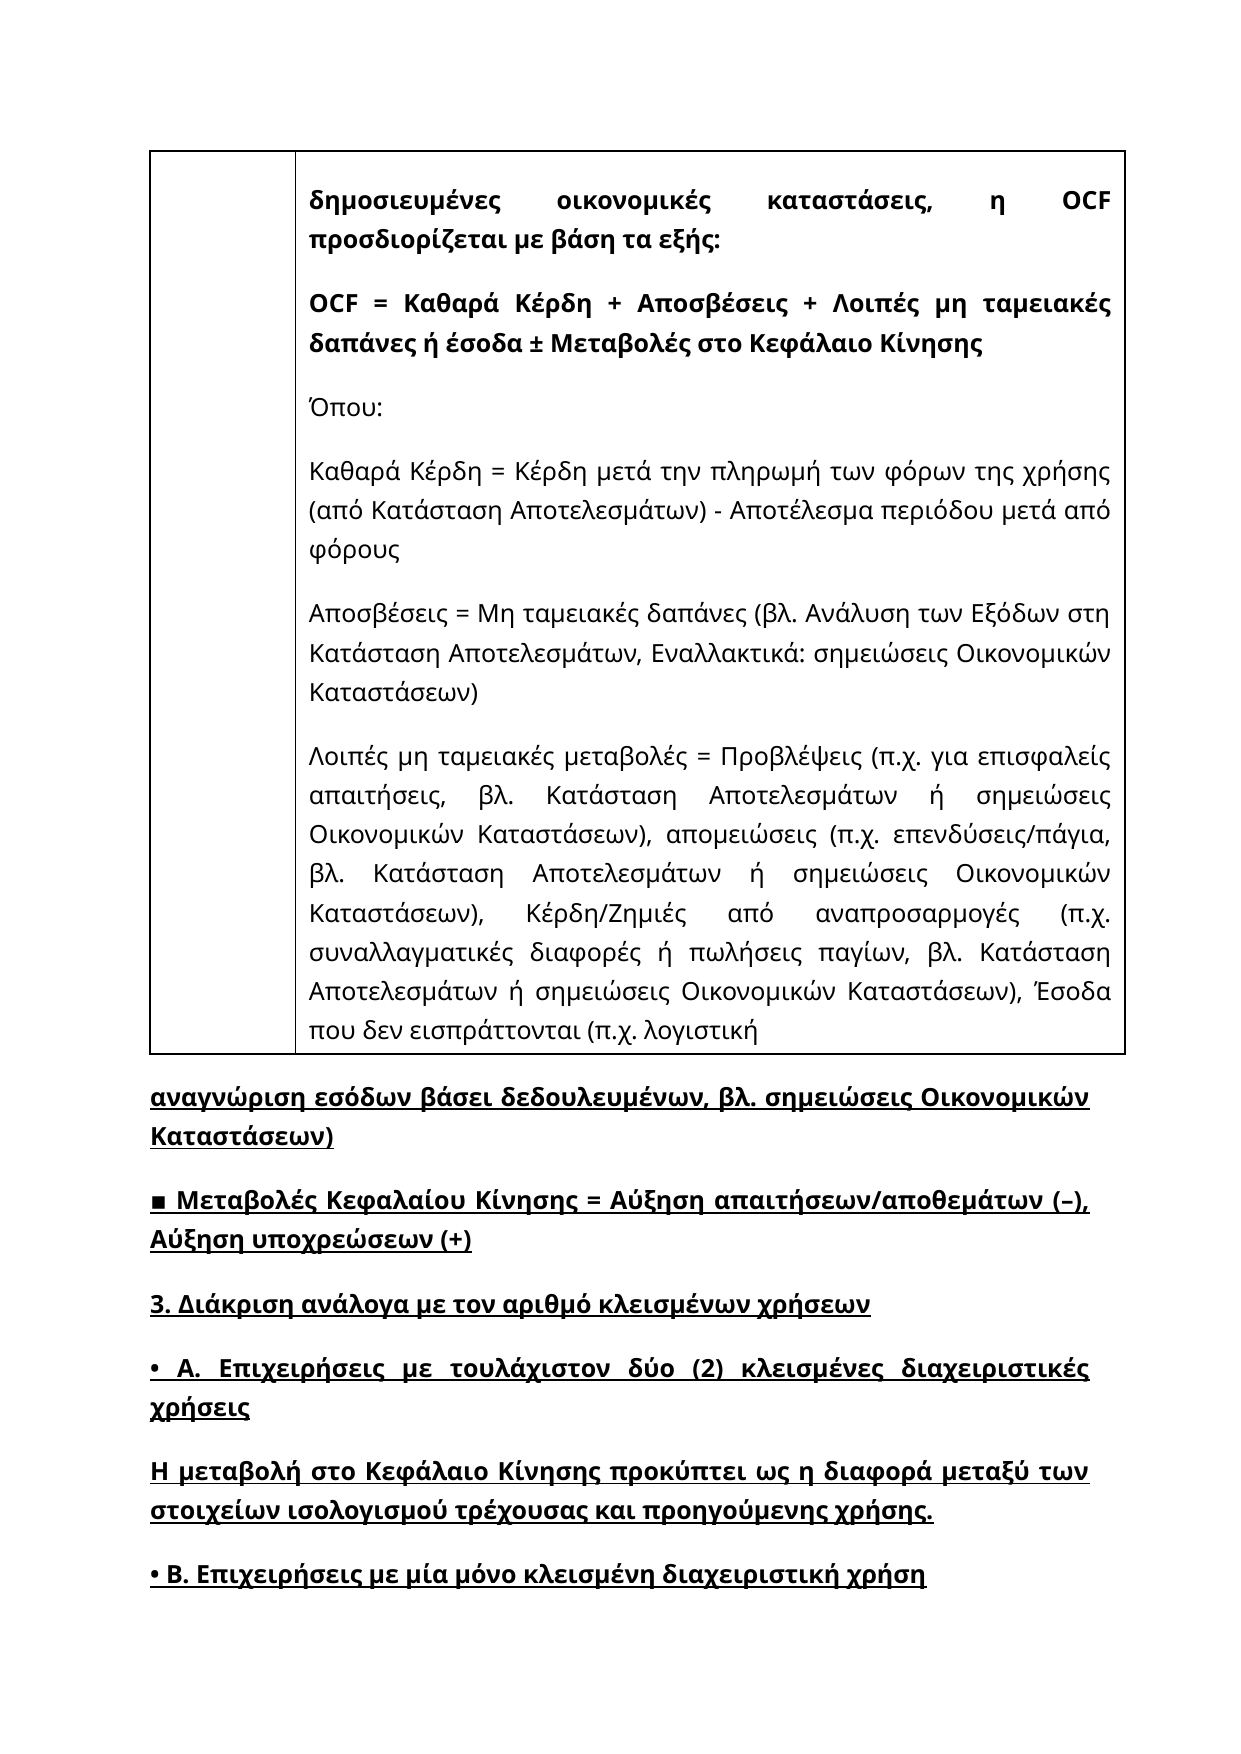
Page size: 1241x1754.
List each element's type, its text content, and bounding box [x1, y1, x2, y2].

text στοιχείων ισολογισμού τρέχουσας και προηγούμενης χρήσης. [150, 1484, 1090, 1527]
text ▪ Μεταβολές Κεφαλαίου Κίνησης = Αύξηση απαιτήσεων/αποθεμάτων (–), [150, 1183, 1090, 1212]
text χρήσεις [150, 1381, 1090, 1424]
text αναγνώριση εσόδων βάσει δεδουλευμένων, βλ. σημειώσεις Οικονομικών [150, 1080, 1090, 1108]
text • Β. Επιχειρήσεις με μία μόνο κλεισμένη διαχειριστική χρήση [150, 1557, 1090, 1591]
text Η μεταβολή στο Κεφάλαιο Κίνησης προκύπτει ως η διαφορά μεταξύ των [150, 1454, 1090, 1483]
text Καταστάσεων) [150, 1110, 1090, 1153]
table_cell δημοσιευμένες οικονομικές καταστάσεις, η OCF προσδιορίζεται με βάση τα εξής: OCF = Καθαρά Κέρδη + Αποσβέσεις + Λοιπές μη ταμειακές δαπάνες ή έσοδα ± Μεταβολές στο Κεφάλαιο Κίνησης Όπου: Καθαρά Κέρδη = Κέρδη μετά την πληρωμή των φόρων της χρήσης (από Κατάσταση Αποτελεσμάτων) - Αποτέλεσμα περιόδου μετά από φόρους Αποσβέσεις = Μη ταμειακές δαπάνες (βλ. Ανάλυση των Εξόδων στη Κατάσταση Αποτελεσμάτων, Εναλλακτικά: σημειώσεις Οικονομικών Καταστάσεων) Λοιπές μη ταμειακές μεταβολές = Προβλέψεις (π.χ. για επισφαλείς απαιτήσεις, βλ. Κατάσταση Αποτελεσμάτων ή σημειώσεις Οικονομικών Καταστάσεων), απομειώσεις (π.χ. επενδύσεις/πάγια, βλ. Κατάσταση Αποτελεσμάτων ή σημειώσεις Οικονομικών Καταστάσεων), Κέρδη/Ζημιές από αναπροσαρμογές (π.χ. συναλλαγματικές διαφορές ή πωλήσεις παγίων, βλ. Κατάσταση Αποτελεσμάτων ή σημειώσεις Οικονομικών Καταστάσεων), Έσοδα που δεν εισπράττονται (π.χ. λογιστική [296, 152, 1124, 1053]
table_cell [151, 152, 295, 1053]
text 3. Διάκριση ανάλογα με τον αριθμό κλεισμένων χρήσεων [150, 1286, 1090, 1320]
text • Α. Επιχειρήσεις με τουλάχιστον δύο (2) κλεισμένες διαχειριστικές [150, 1351, 1090, 1379]
text Αύξηση υποχρεώσεων (+) [150, 1214, 1090, 1256]
